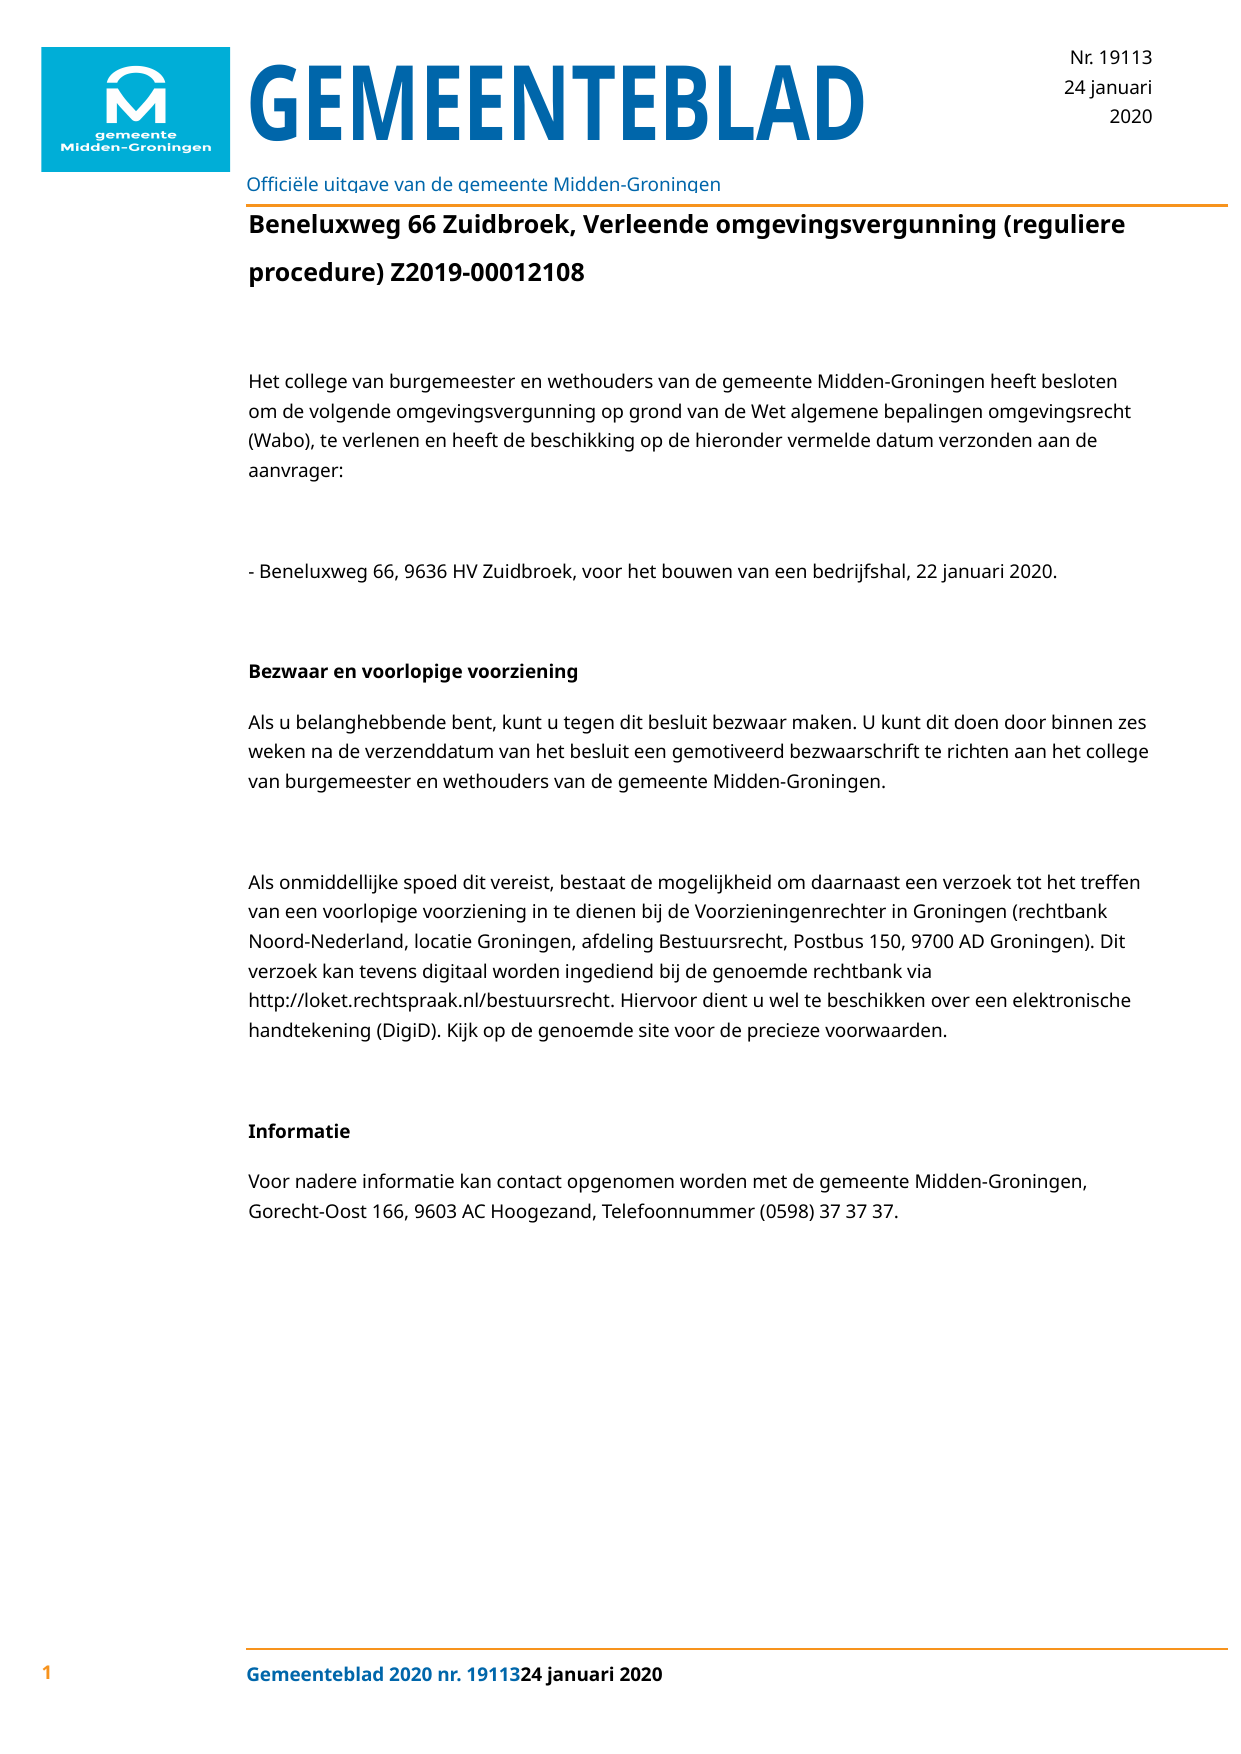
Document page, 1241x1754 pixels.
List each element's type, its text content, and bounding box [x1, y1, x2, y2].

text Informatie [248, 1118, 1152, 1144]
text Als u belanghebbende bent, kunt u tegen dit besluit bezwaar maken. U kunt dit doen door binnen zes weken na de verzenddatum van het besluit een gemotiveerd bezwaarschrift te richten aan het college van burgemeester en wethouders van de gemeente Midden-Groningen. [248, 709, 1152, 794]
text - Beneluxweg 66, 9636 HV Zuidbroek, voor het bouwen van een bedrijfshal, 22 januari 2020. [248, 558, 1152, 584]
picture [108, 66, 164, 82]
picture [184, 146, 190, 153]
text Als onmiddellijke spoed dit vereist, bestaat de mogelijkheid om daarnaast een verzoek tot het treffen van een voorlopige voorziening in te dienen bij de Voorzieningenrechter in Groningen (rechtbank Noord-Nederland, locatie Groningen, afdeling Bestuursrecht, Postbus 150, 9700 AD Groningen). Dit verzoek kan tevens digitaal worden ingediend bij de genoemde rechtbank via http://loket.rechtspraak.nl/bestuursrecht. Hiervoor dient u wel te beschikken over een elektronische handtekening (DigiD). Kijk op de genoemde site voor de precieze voorwaarden. [248, 869, 1152, 1043]
picture [107, 89, 165, 122]
text Voor nadere informatie kan contact opgenomen worden met de gemeente Midden-Groningen, Gorecht-Oost 166, 9603 AC Hoogezand, Telefoonnummer (0598) 37 37 37. [248, 1168, 1152, 1224]
text Bezwaar en voorlopige voorziening [248, 659, 1152, 684]
text Beneluxweg 66 Zuidbroek, Verleende omgevingsvergunning (reguliere procedure) Z2019-00012108 [248, 207, 1152, 288]
text Het college van burgemeester en wethouders van de gemeente Midden-Groningen heeft besloten om de volgende omgevingsvergunning op grond van de Wet algemene bepalingen omgevingsrecht (Wabo), te verlenen en heeft de beschikking op de hieronder vermelde datum verzonden aan de aanvrager: [248, 368, 1152, 483]
